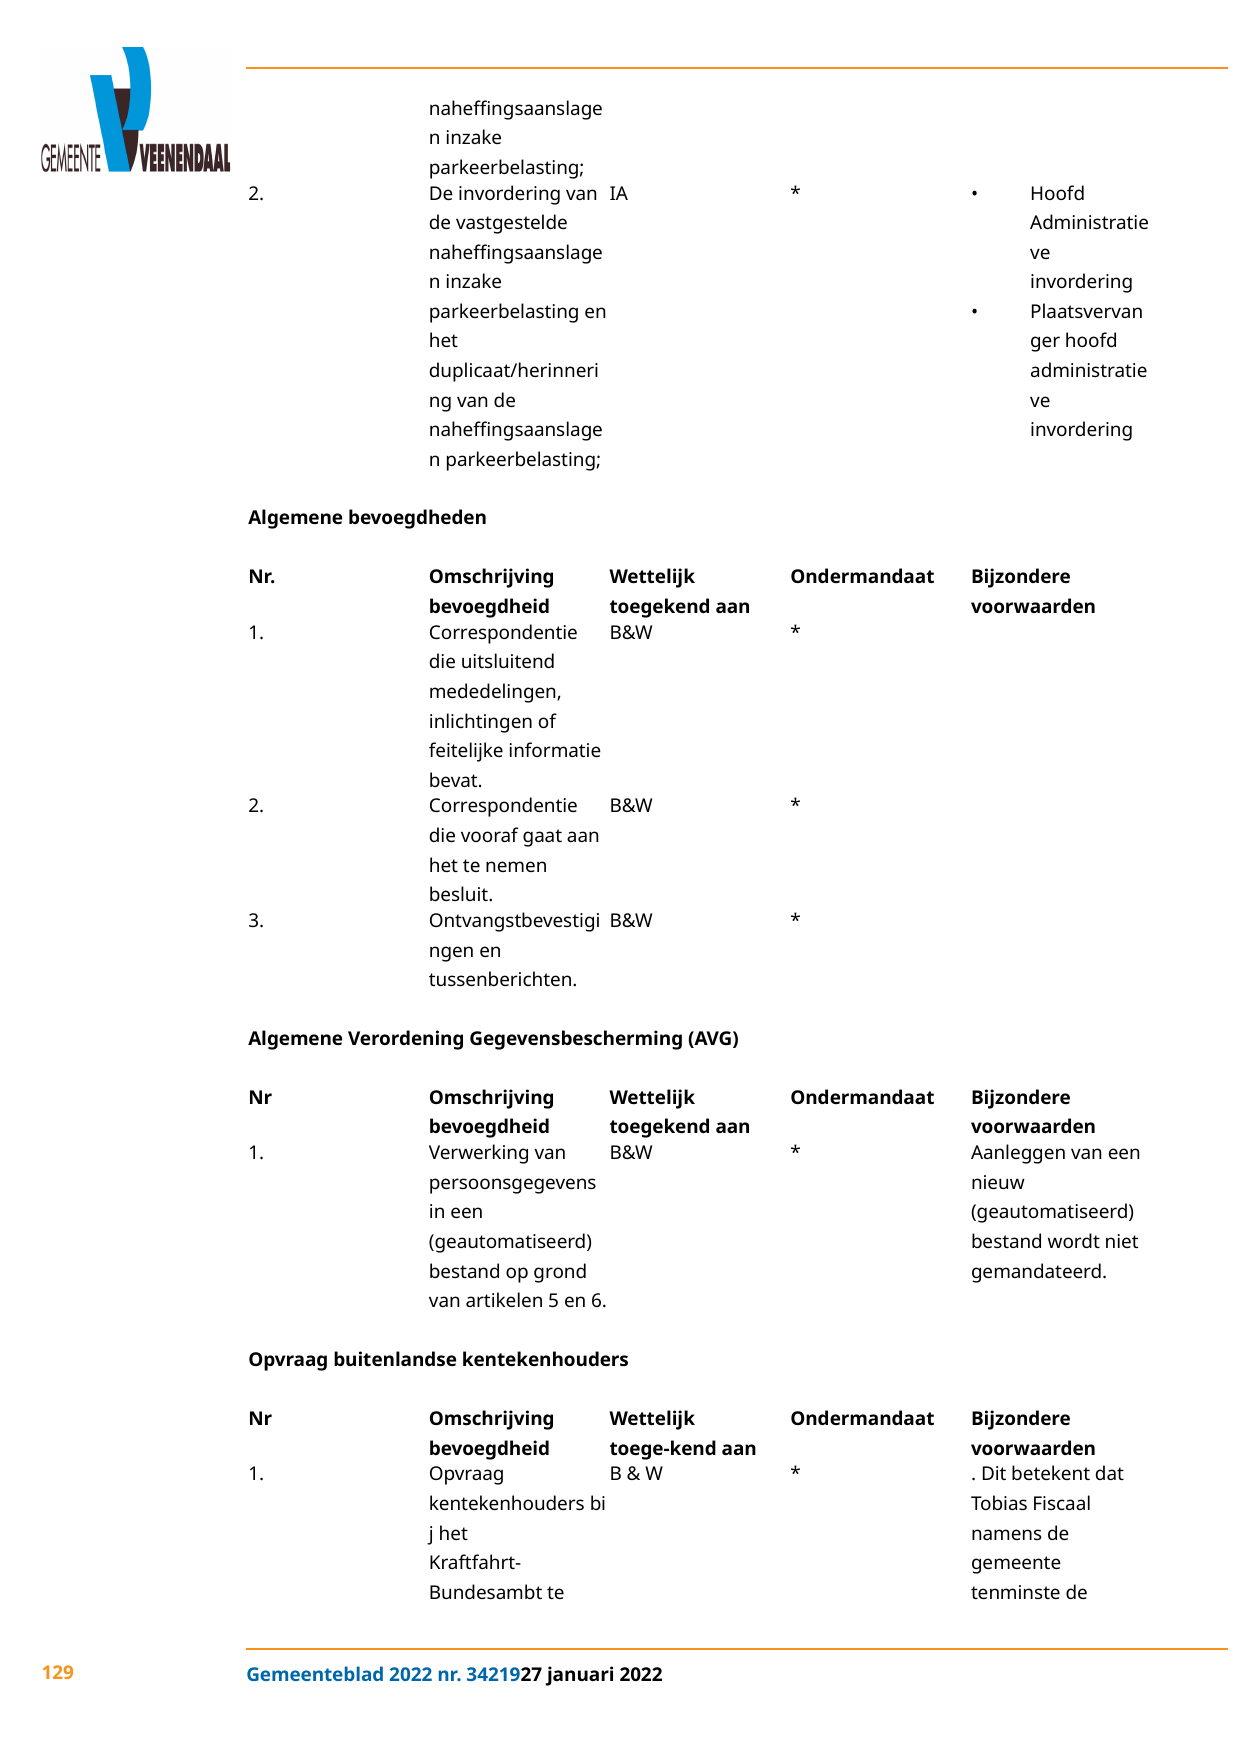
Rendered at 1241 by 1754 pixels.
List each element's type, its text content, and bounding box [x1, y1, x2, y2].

table_cell [248, 180, 429, 472]
table_header Bijzondere voorwaarden [971, 1405, 1152, 1461]
table_cell Hoofd Administratieve invordering Plaatsvervanger hoofd administratieve invordering [971, 180, 1152, 472]
table_cell * [790, 1140, 971, 1313]
table_header Wettelijk toegekend aan [609, 564, 790, 619]
table_header Nr [248, 1405, 429, 1461]
table_header Bijzondere voorwaarden [971, 564, 1152, 619]
table_cell 1. [248, 619, 429, 793]
picture [41, 47, 130, 172]
table_header Bijzondere voorwaarden [971, 1084, 1152, 1139]
table_cell 3. [248, 907, 429, 992]
table_header Ondermandaat [790, 564, 971, 619]
text Opvraag buitenlandse kentekenhouders [248, 1346, 1152, 1372]
table_cell [971, 619, 1152, 793]
table_cell Opvraag kentekenhouders bij het Kraftfahrt-Bundesambt te [429, 1461, 609, 1604]
table_header Omschrijving bevoegdheid [429, 1084, 609, 1139]
table_cell IA [609, 180, 790, 472]
table_cell * [790, 180, 971, 472]
table_cell * [790, 793, 971, 907]
table_header Ondermandaat [790, 1084, 971, 1139]
table_header Ondermandaat [790, 1405, 971, 1461]
table_cell * [790, 907, 971, 992]
table_cell B&W [609, 907, 790, 992]
table_header Nr [248, 1084, 429, 1139]
table_cell . Dit betekent dat Tobias Fiscaal namens de gemeente tenminste de [971, 1461, 1152, 1604]
table_cell * [790, 1461, 971, 1604]
text Algemene bevoegdheden [248, 504, 1152, 530]
table_header Omschrijving bevoegdheid [429, 564, 609, 619]
table_cell 2. [248, 793, 429, 907]
table_cell [609, 95, 790, 180]
table_cell Verwerking van persoonsgegevens in een (geautomatiseerd) bestand op grond van artikelen 5 en 6. [429, 1140, 609, 1313]
table_cell [971, 793, 1152, 907]
table_cell B&W [609, 793, 790, 907]
table_cell naheffingsaanslagen inzake parkeerbelasting; [429, 95, 609, 180]
table_cell B & W [609, 1461, 790, 1604]
table_header Nr. [248, 564, 429, 619]
picture [123, 47, 231, 172]
table_cell [971, 907, 1152, 992]
table_cell [971, 95, 1152, 180]
table_cell Aanleggen van een nieuw (geautomatiseerd) bestand wordt niet gemandateerd. [971, 1140, 1152, 1313]
table_cell B&W [609, 619, 790, 793]
table_cell [248, 95, 429, 180]
table_cell 1. [248, 1461, 429, 1604]
table_header Wettelijk toege-kend aan [609, 1405, 790, 1461]
table_cell * [790, 619, 971, 793]
table_cell Correspondentie die vooraf gaat aan het te nemen besluit. [429, 793, 609, 907]
table_cell Correspondentie die uitsluitend mededelingen, inlichtingen of feitelijke informatie bevat. [429, 619, 609, 793]
table_cell 1. [248, 1140, 429, 1313]
table_cell De invordering van de vastgestelde naheffingsaanslagen inzake parkeerbelasting en het duplicaat/herinnering van de naheffingsaanslagen parkeerbelasting; [429, 180, 609, 472]
table_header Wettelijk toegekend aan [609, 1084, 790, 1139]
table_cell Ontvangstbevestigingen en tussenberichten. [429, 907, 609, 992]
table_cell [790, 95, 971, 180]
table_cell B&W [609, 1140, 790, 1313]
text Algemene Verordening Gegevensbescherming (AVG) [248, 1025, 1152, 1051]
table_header Omschrijving bevoegdheid [429, 1405, 609, 1461]
